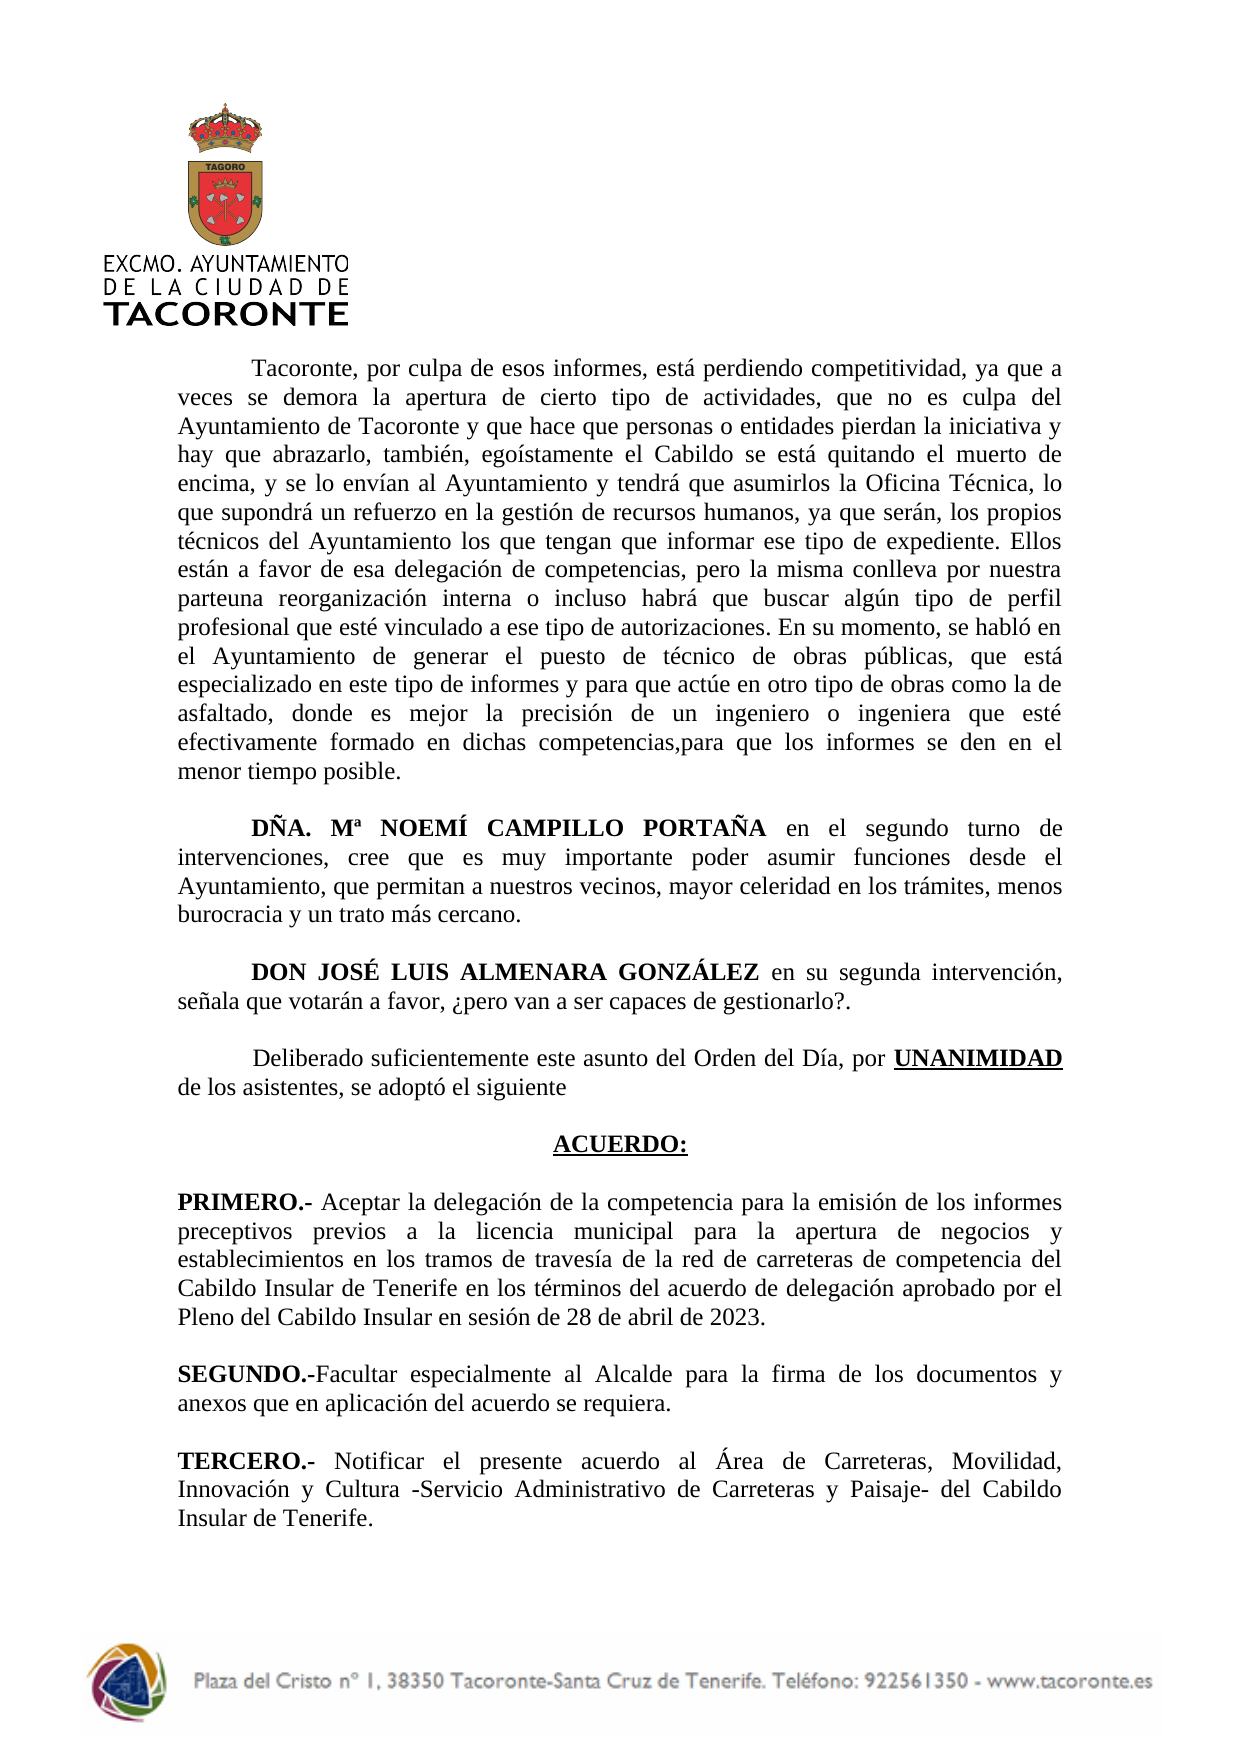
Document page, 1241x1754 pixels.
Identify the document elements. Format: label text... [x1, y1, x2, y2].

text Tacoronte, por culpa de esos informes, está perdiendo competitividad, ya que a veces se demora la apertura de cierto tipo de actividades, que no es culpa del Ayuntamiento de Tacoronte y que hace que personas o entidades pierdan la iniciativa y hay que abrazarlo, también, egoístamente el Cabildo se está quitando el muerto de encima, y se lo envían al Ayuntamiento y tendrá que asumirlos la Oficina Técnica, lo que supondrá un refuerzo en la gestión de recursos humanos, ya que serán, los propios técnicos del Ayuntamiento los que tengan que informar ese tipo de expediente. Ellos están a favor de esa delegación de competencias, pero la misma conlleva por nuestra parteuna reorganización interna o incluso habrá que buscar algún tipo de perfil profesional que esté vinculado a ese tipo de autorizaciones. En su momento, se habló en el Ayuntamiento de generar el puesto de técnico de obras públicas, que está especializado en este tipo de informes y para que actúe en otro tipo de obras como la de asfaltado, donde es mejor la precisión de un ingeniero o ingeniera que esté efectivamente formado en dichas competencias,para que los informes se den en el menor tiempo posible. [177, 353, 1063, 784]
picture [103, 103, 348, 326]
text TERCERO.- Notificar el presente acuerdo al Área de Carreteras, Movilidad, Innovación y Cultura -Servicio Administrativo de Carreteras y Paisaje- del Cabildo Insular de Tenerife. [177, 1446, 1063, 1532]
text PRIMERO.- Aceptar la delegación de la competencia para la emisión de los informes preceptivos previos a la licencia municipal para la apertura de negocios y establecimientos en los tramos de travesía de la red de carreteras de competencia del Cabildo Insular de Tenerife en los términos del acuerdo de delegación aprobado por el Pleno del Cabildo Insular en sesión de 28 de abril de 2023. [177, 1187, 1063, 1331]
text SEGUNDO.-Facultar especialmente al Alcalde para la firma de los documentos y anexos que en aplicación del acuerdo se requiera. [177, 1359, 1063, 1417]
text DÑA. Mª NOEMÍ CAMPILLO PORTAÑA en el segundo turno de intervenciones, cree que es muy importante poder asumir funciones desde el Ayuntamiento, que permitan a nuestros vecinos, mayor celeridad en los trámites, menos burocracia y un trato más cercano. [177, 813, 1063, 928]
text Deliberado suficientemente este asunto del Orden del Día, por UNANIMIDAD de los asistentes, se adoptó el siguiente [177, 1043, 1063, 1101]
subtitle ACUERDO: [177, 1129, 1063, 1158]
picture [80, 1630, 1163, 1737]
text DON JOSÉ LUIS ALMENARA GONZÁLEZ en su segunda intervención, señala que votarán a favor, ¿pero van a ser capaces de gestionarlo?. [177, 957, 1063, 1014]
